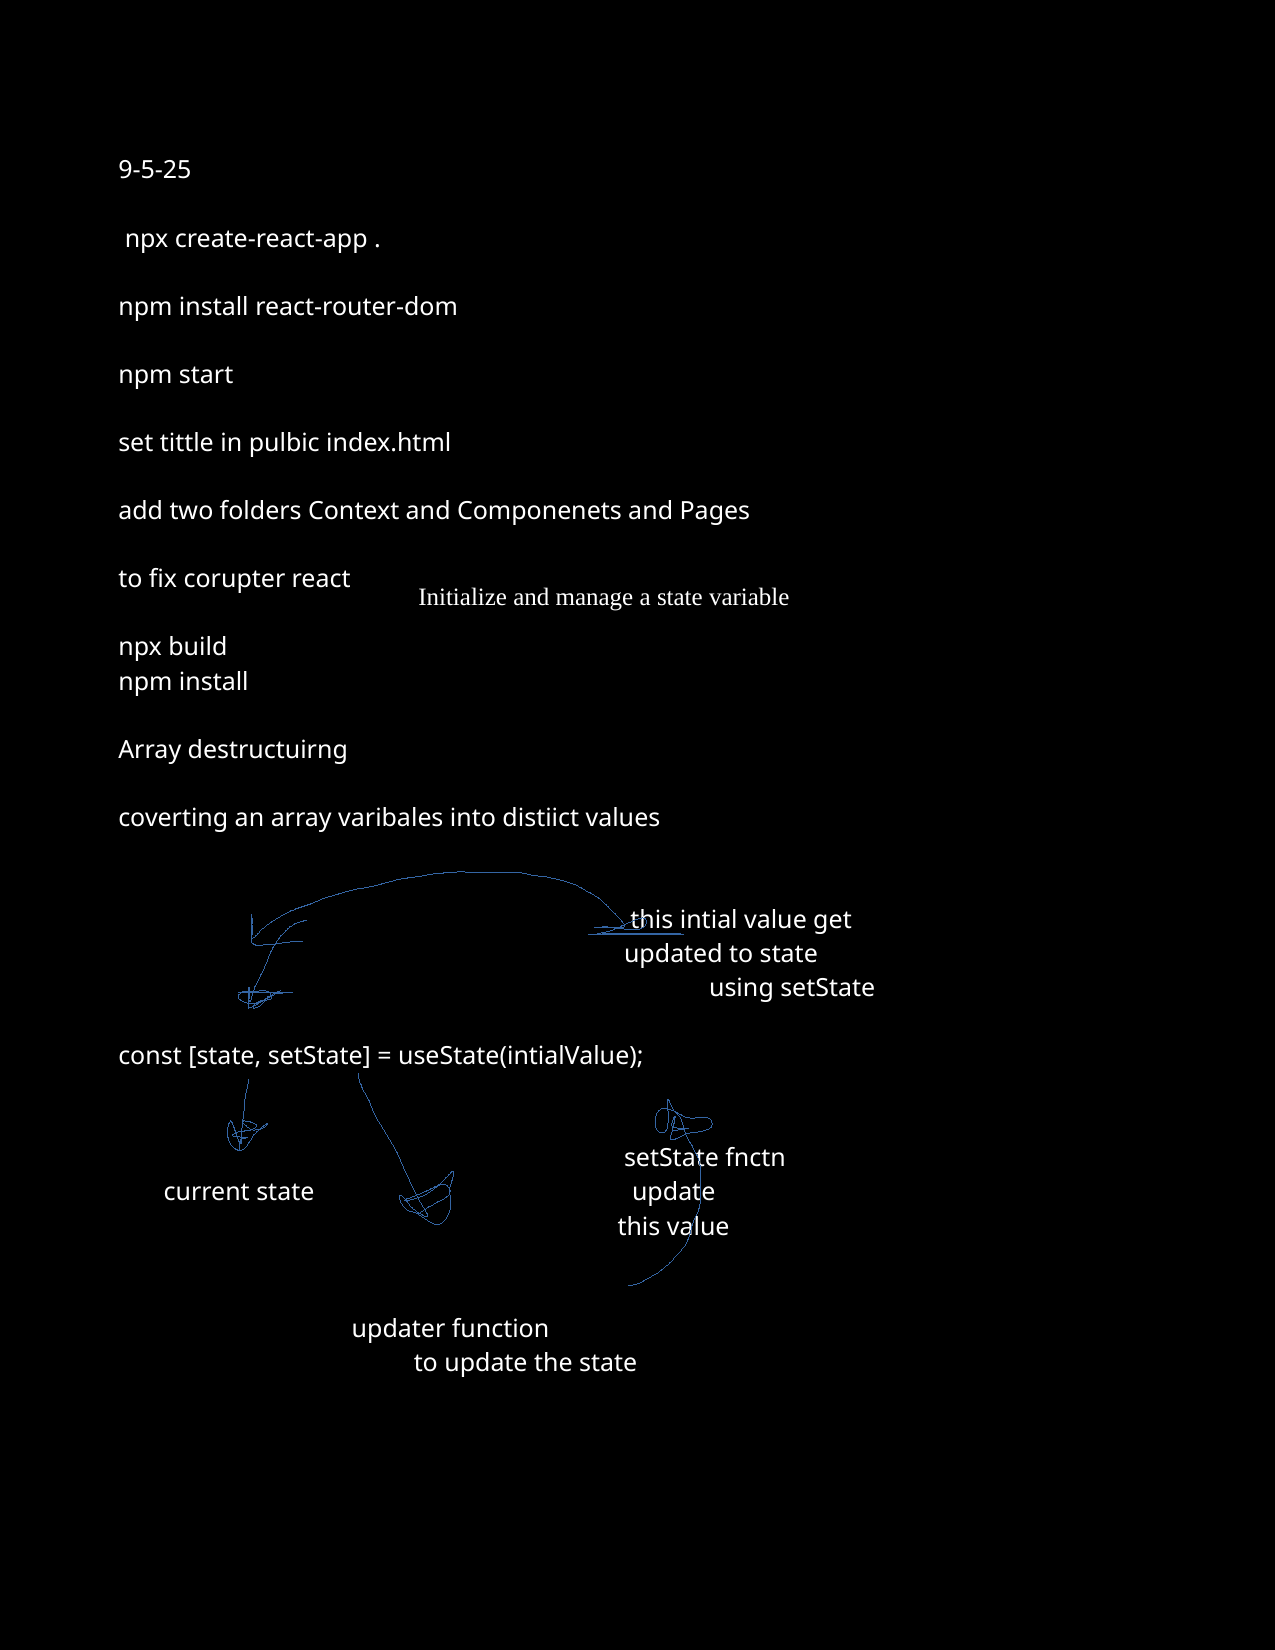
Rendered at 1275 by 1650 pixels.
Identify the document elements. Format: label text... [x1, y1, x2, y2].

text 9-5-25 [118, 118, 1157, 186]
text npx create-react-app . [118, 186, 1157, 254]
text this intial value get [118, 902, 1157, 936]
text set tittle in pulbic index.html [118, 425, 1157, 459]
text updater function [118, 1310, 1157, 1344]
text add two folders Context and Componenets and Pages [118, 493, 1157, 527]
text npx build [118, 629, 1157, 663]
text this value [118, 1208, 1157, 1242]
text to fix corupter react [118, 561, 1157, 595]
text setState fnctn [118, 1140, 1157, 1174]
text current state update [118, 1174, 1157, 1208]
text Array destructuirng coverting an array varibales into distiict values [118, 731, 1157, 833]
text using setState [118, 970, 1157, 1004]
text const [state, setState] = useState(intialValue); [118, 1038, 1157, 1072]
text to update the state [118, 1344, 1157, 1378]
text updated to state [118, 936, 1157, 970]
text npm start [118, 357, 1157, 391]
text npm install [118, 663, 1157, 697]
text npm install react-router-dom [118, 288, 1157, 322]
